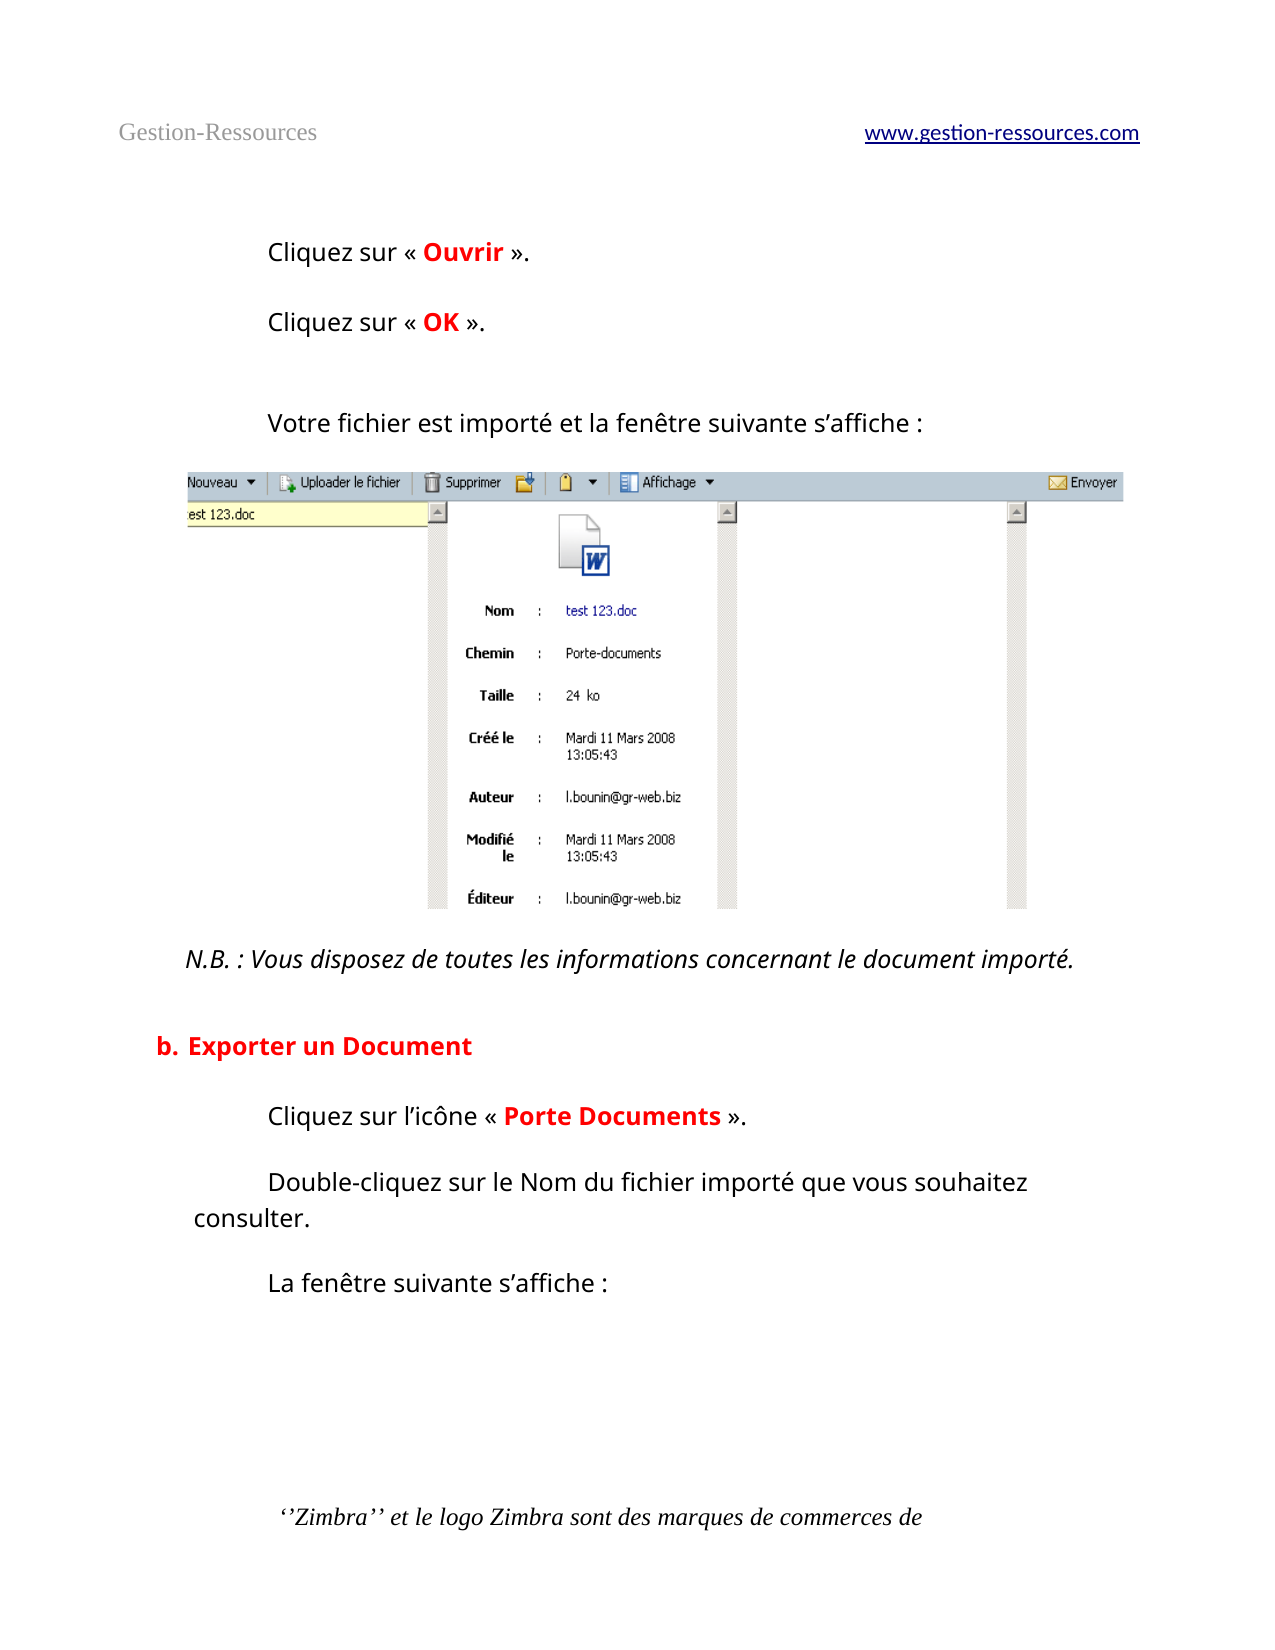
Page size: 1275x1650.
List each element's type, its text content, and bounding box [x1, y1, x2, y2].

text N.B. : Vous disposez de toutes les informations concernant le document importé. [114, 941, 1148, 975]
text Double-cliquez sur le Nom du fichier importé que vous souhaitez consulter. [193, 1165, 1087, 1235]
text La fenêtre suivante s’affiche : [267, 1266, 1171, 1299]
text Cliquez sur « Ouvrir ». Cliquez sur « OK ». [267, 235, 569, 339]
text Cliquez sur l’icône « Porte Documents ». [267, 1098, 1171, 1132]
text b. Exporter un Document [156, 1029, 1171, 1063]
text Votre fichier est importé et la fenêtre suivante s’affiche : [267, 406, 1171, 440]
